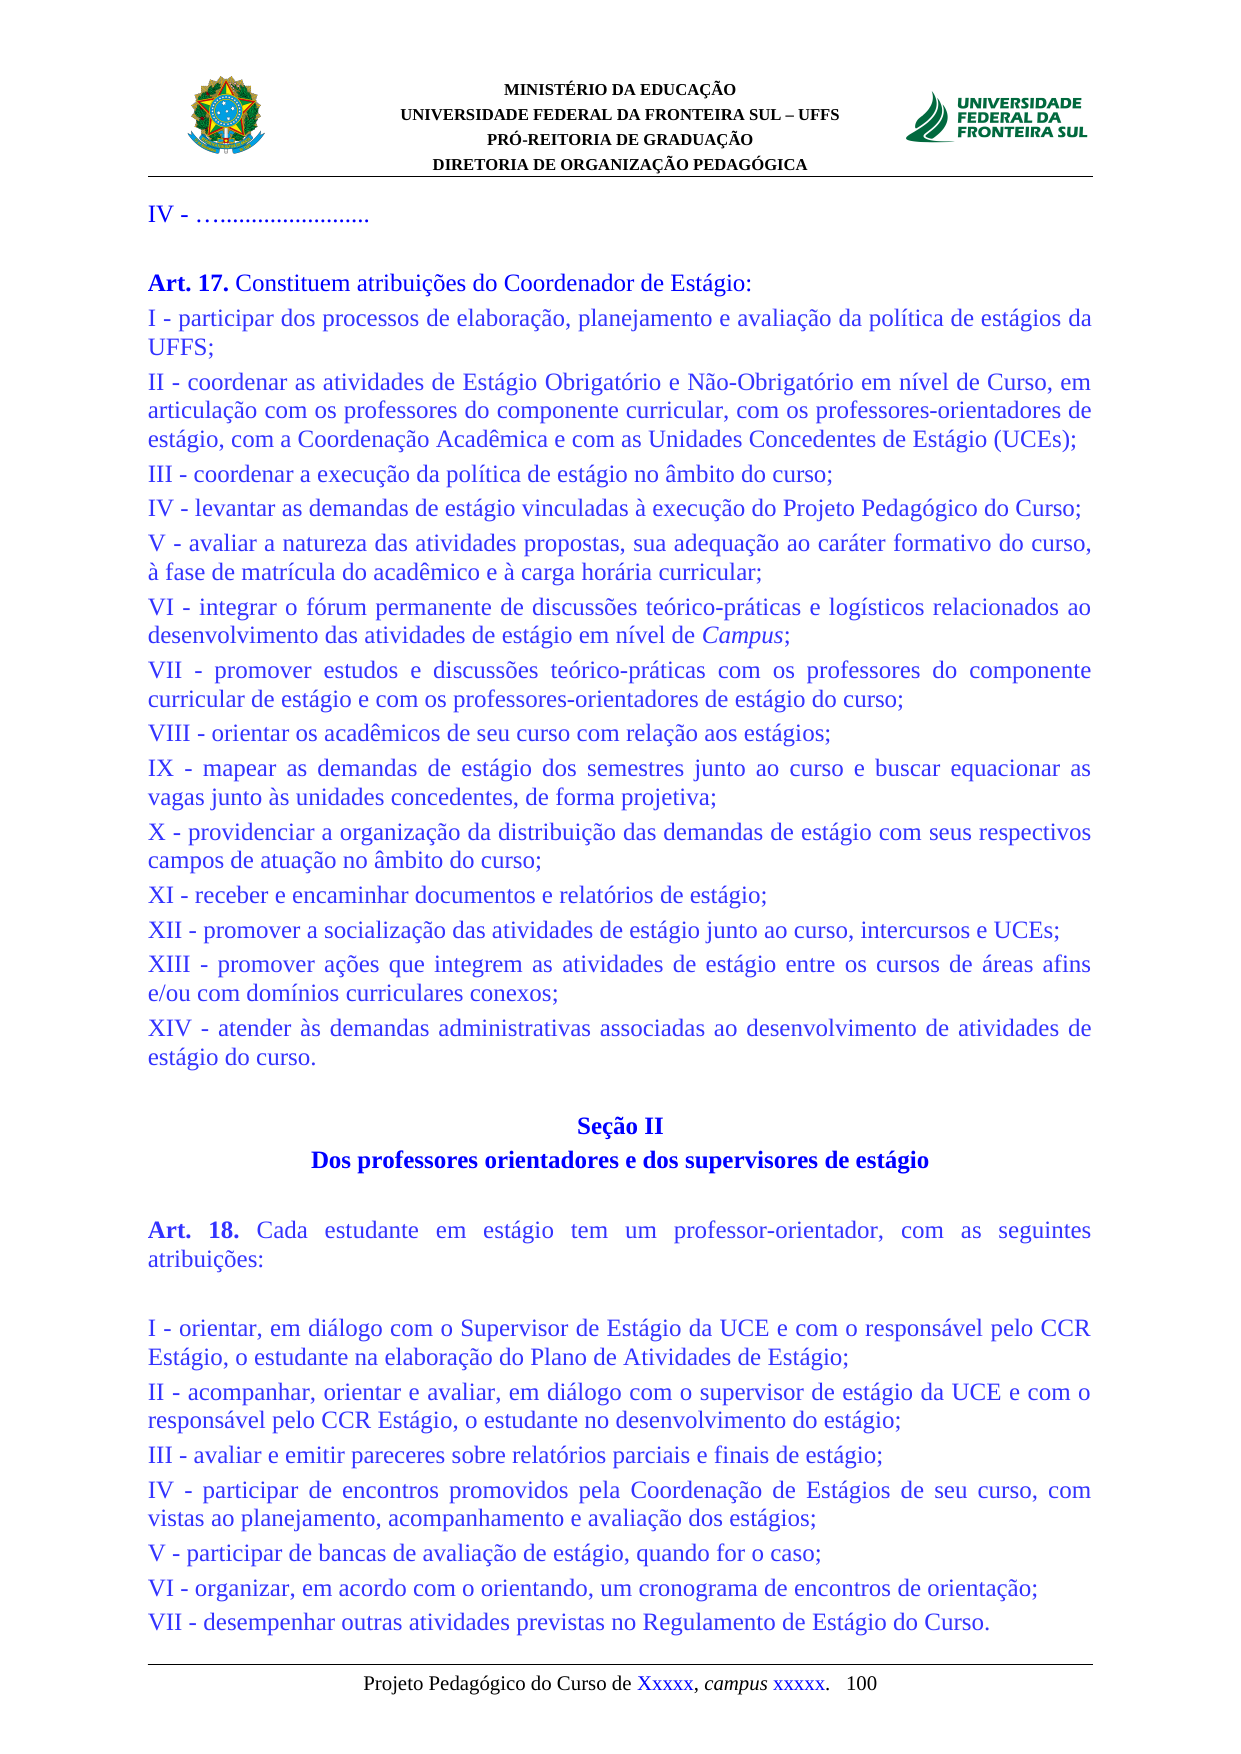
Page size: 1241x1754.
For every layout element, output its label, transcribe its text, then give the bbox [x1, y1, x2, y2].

text III - coordenar a execução da política de estágio no âmbito do curso; [148, 459, 1093, 487]
text IX - mapear as demandas de estágio dos semestres junto ao curso e buscar equacionar as vagas junto às unidades concedentes, de forma projetiva; [148, 753, 1093, 811]
text VI - integrar o fórum permanente de discussões teórico-práticas e logísticos relacionados ao desenvolvimento das atividades de estágio em nível de Campus; [148, 592, 1093, 649]
text III - avaliar e emitir pareceres sobre relatórios parciais e finais de estágio; [148, 1440, 1093, 1469]
text Dos professores orientadores e dos supervisores de estágio [148, 1146, 1093, 1174]
text VIII - orientar os acadêmicos de seu curso com relação aos estágios; [148, 718, 1093, 747]
text IV - …........................ [148, 199, 1093, 228]
text XI - receber e encaminhar documentos e relatórios de estágio; [148, 880, 1093, 909]
text I - participar dos processos de elaboração, planejamento e avaliação da política de estágios da UFFS; [148, 303, 1093, 361]
text XIII - promover ações que integrem as atividades de estágio entre os cursos de áreas afins e/ou com domínios curriculares conexos; [148, 949, 1093, 1007]
text II - coordenar as atividades de Estágio Obrigatório e Não-Obrigatório em nível de Curso, em articulação com os professores do componente curricular, com os professores-orientadores de estágio, com a Coordenação Acadêmica e com as Unidades Concedentes de Estágio (UCEs); [148, 367, 1093, 453]
text V - participar de bancas de avaliação de estágio, quando for o caso; [148, 1538, 1093, 1567]
picture [187, 76, 265, 154]
text VII - promover estudos e discussões teórico-práticas com os professores do componente curricular de estágio e com os professores-orientadores de estágio do curso; [148, 655, 1093, 712]
text Art. 17. Constituem atribuições do Coordenador de Estágio: [148, 268, 1093, 297]
text VII - desempenhar outras atividades previstas no Regulamento de Estágio do Curso. [148, 1607, 1093, 1636]
text X - providenciar a organização da distribuição das demandas de estágio com seus respectivos campos de atuação no âmbito do curso; [148, 817, 1093, 874]
text XII - promover a socialização das atividades de estágio junto ao curso, intercursos e UCEs; [148, 915, 1093, 943]
text VI - organizar, em acordo com o orientando, um cronograma de encontros de orientação; [148, 1573, 1093, 1602]
text IV - participar de encontros promovidos pela Coordenação de Estágios de seu curso, com vistas ao planejamento, acompanhamento e avaliação dos estágios; [148, 1475, 1093, 1532]
text Seção II [148, 1111, 1093, 1140]
text IV - levantar as demandas de estágio vinculadas à execução do Projeto Pedagógico do Curso; [148, 493, 1093, 522]
text XIV - atender às demandas administrativas associadas ao desenvolvimento de atividades de estágio do curso. [148, 1013, 1093, 1070]
text V - avaliar a natureza das atividades propostas, sua adequação ao caráter formativo do curso, à fase de matrícula do acadêmico e à carga horária curricular; [148, 528, 1093, 586]
picture [903, 90, 1090, 146]
text I - orientar, em diálogo com o Supervisor de Estágio da UCE e com o responsável pelo CCR Estágio, o estudante na elaboração do Plano de Atividades de Estágio; [148, 1313, 1093, 1371]
text Art. 18. Cada estudante em estágio tem um professor-orientador, com as seguintes atribuições: [148, 1215, 1093, 1272]
text II - acompanhar, orientar e avaliar, em diálogo com o supervisor de estágio da UCE e com o responsável pelo CCR Estágio, o estudante no desenvolvimento do estágio; [148, 1377, 1093, 1434]
